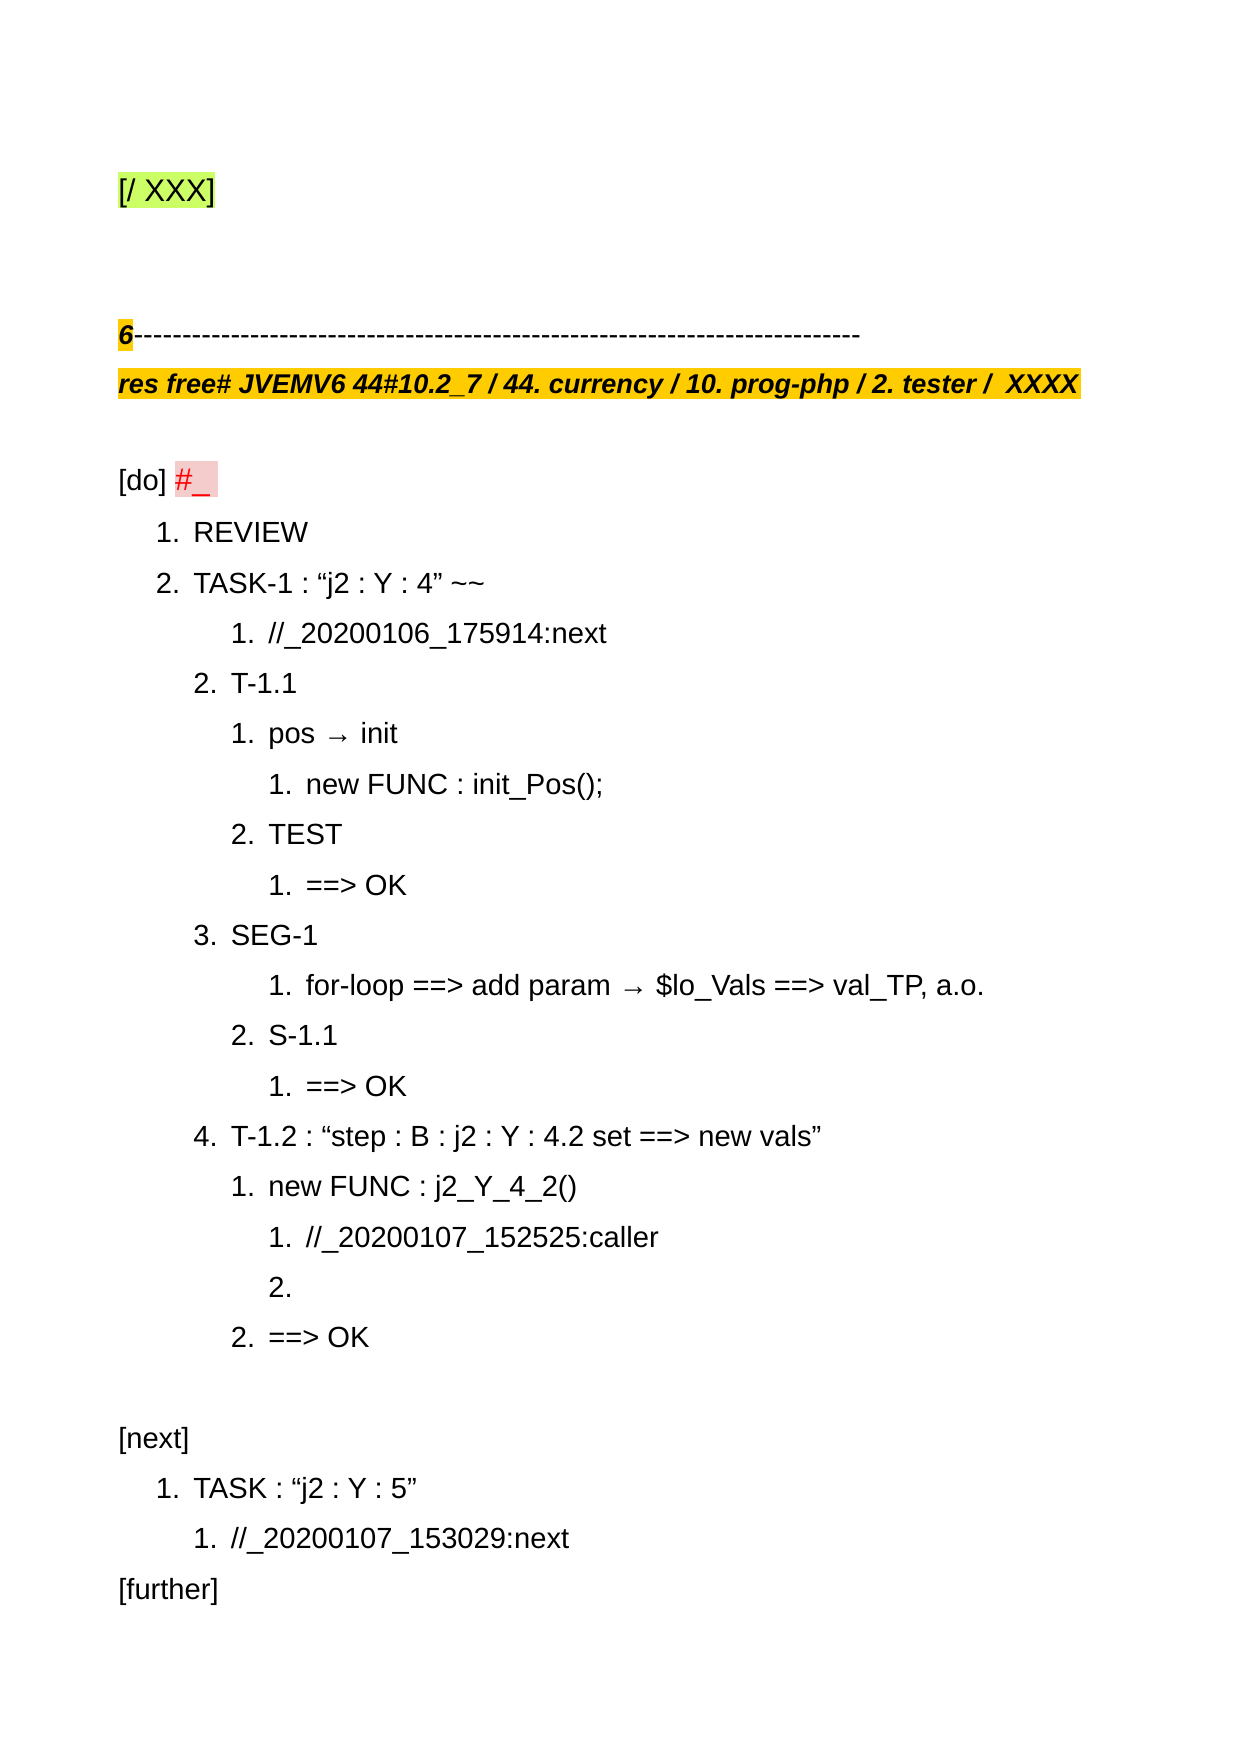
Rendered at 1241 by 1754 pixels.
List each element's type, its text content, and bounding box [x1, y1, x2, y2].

list T-1.1 [193, 666, 1122, 700]
list S-1.1 [231, 1018, 1122, 1052]
list TASK : “j2 : Y : 5” [156, 1471, 1122, 1505]
list SEG-1 [193, 918, 1122, 951]
list ==> OK [268, 867, 1122, 901]
text [next] [118, 1421, 1122, 1454]
list pos → init [231, 717, 1122, 750]
list TASK-1 : “j2 : Y : 4” ~~ [156, 566, 1122, 599]
list //_20200107_152525:caller [268, 1220, 1122, 1253]
list new FUNC : init_Pos(); [268, 767, 1122, 800]
text [/ XXX] [118, 118, 1122, 208]
list ==> OK [268, 1069, 1122, 1102]
list new FUNC : j2_Y_4_2() [231, 1169, 1122, 1203]
list REVIEW [156, 515, 1122, 549]
list T-1.2 : “step : B : j2 : Y : 4.2 set ==> new vals” [193, 1119, 1122, 1153]
text 6--------------------------------------------------------------------------- [118, 317, 1122, 351]
list for-loop ==> add param → $lo_Vals ==> val_TP, a.o. [268, 968, 1122, 1002]
list TEST [231, 817, 1122, 851]
text res free# JVEMV6 44#10.2_7 / 44. currency / 10. prog-php / 2. tester / XXXX [118, 368, 1122, 399]
text [do] #_ [118, 461, 1122, 497]
text [further] [118, 1572, 1122, 1605]
list //_20200107_153029:next [193, 1522, 1122, 1555]
list ==> OK [231, 1320, 1122, 1354]
list //_20200106_175914:next [231, 616, 1122, 649]
